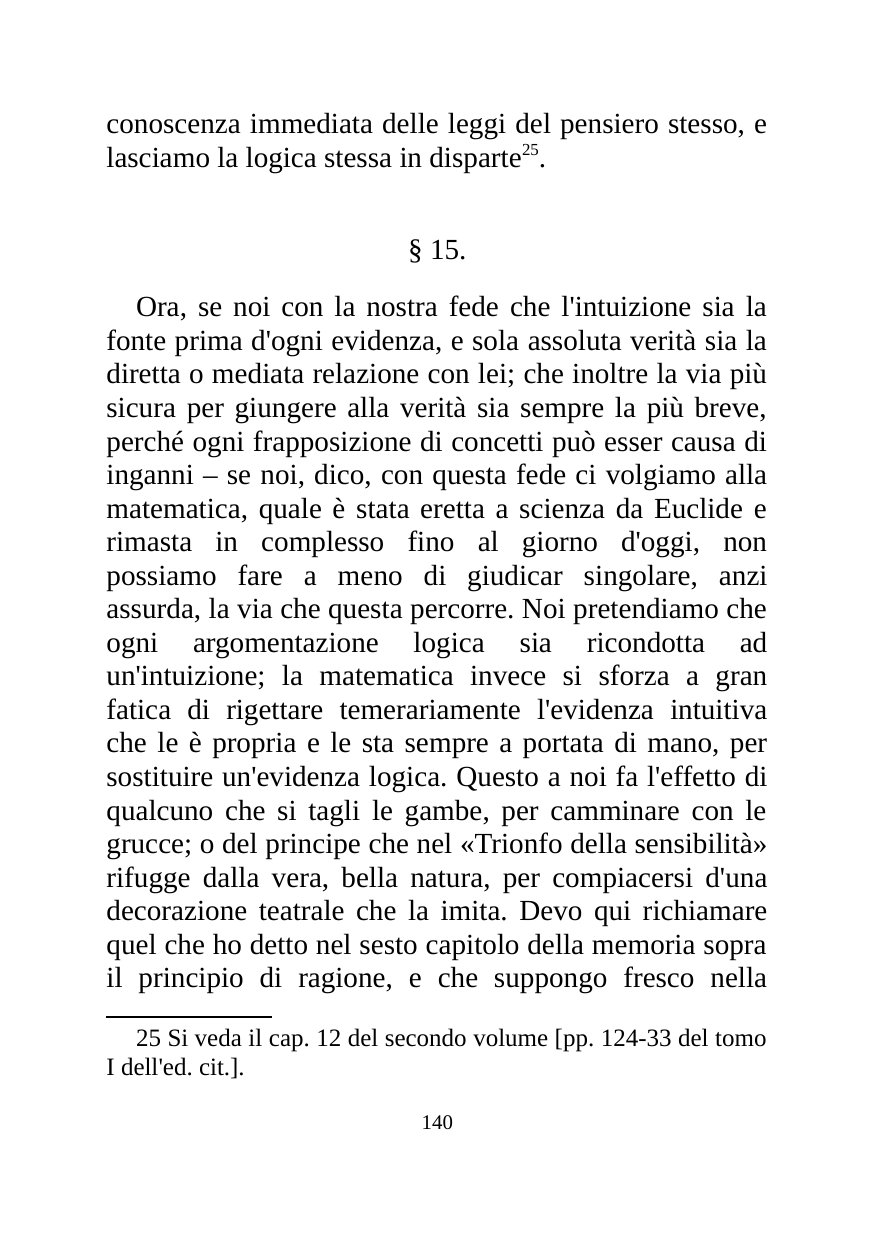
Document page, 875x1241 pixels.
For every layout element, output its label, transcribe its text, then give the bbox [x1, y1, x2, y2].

subtitle § 15. [106, 232, 768, 266]
text conoscenza immediata delle leggi del pensiero stesso, e lasciamo la logica stessa in disparte. [106, 106, 768, 173]
text Si veda il cap. 12 del secondo volume [pp. 124-33 del tomo I dell'ed. cit.]. [106, 1023, 768, 1080]
text Ora, se noi con la nostra fede che l'intuizione sia la fonte prima d'ogni evidenza, e sola assoluta verità sia la diretta o mediata relazione con lei; che inoltre la via più sicura per giungere alla verità sia sempre la più breve, perché ogni frapposizione di concetti può esser causa di inganni – se noi, dico, con questa fede ci volgiamo alla matematica, quale è stata eretta a scienza da Euclide e rimasta in complesso fino al giorno d'oggi, non possiamo fare a meno di giudicar singolare, anzi assurda, la via che questa percorre. Noi pretendiamo che ogni argomentazione logica sia ricondotta ad un'intuizione; la matematica invece si sforza a gran fatica di rigettare temerariamente l'evidenza intuitiva che le è propria e le sta sempre a portata di mano, per sostituire un'evidenza logica. Questo a noi fa l'effetto di qualcuno che si tagli le gambe, per camminare con le grucce; o del principe che nel «Trionfo della sensibilità» rifugge dalla vera, bella natura, per compiacersi d'una decorazione teatrale che la imita. Devo qui richiamare quel che ho detto nel sesto capitolo della memoria sopra il principio di ragione, e che suppongo fresco nella [106, 289, 768, 994]
